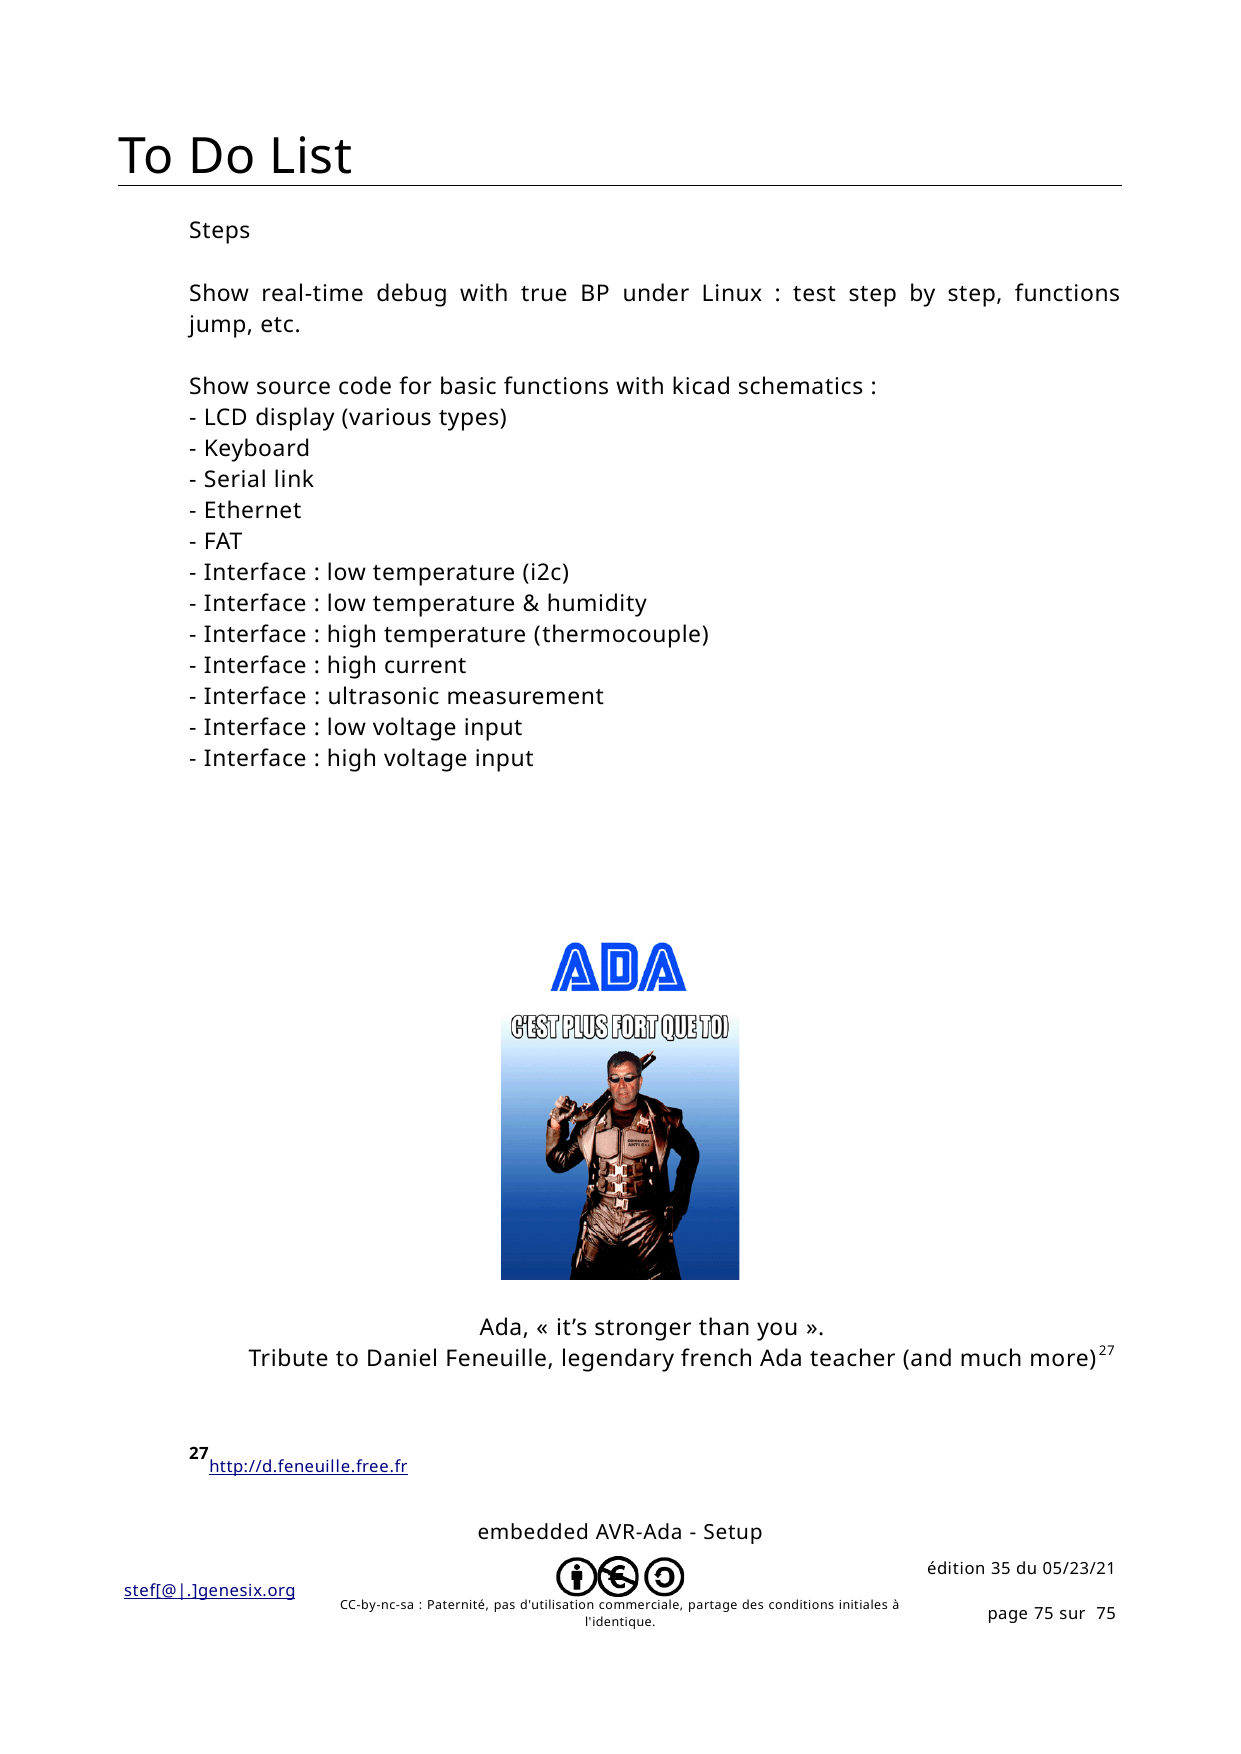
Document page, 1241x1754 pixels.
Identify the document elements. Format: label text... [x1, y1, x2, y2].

text - Interface : high current [189, 649, 1122, 680]
text http://d.feneuille.free.fr [189, 1442, 1122, 1481]
text - Interface : low temperature & humidity [189, 587, 1122, 618]
text - Interface : low temperature (i2c) [189, 556, 1122, 587]
text - Interface : low voltage input [189, 711, 1122, 742]
text Tribute to Daniel Feneuille, legendary french Ada teacher (and much more) [189, 1342, 1122, 1373]
text - Interface : high voltage input [189, 742, 1122, 773]
picture [643, 1556, 685, 1597]
text Steps [189, 214, 1122, 245]
picture [555, 1556, 639, 1597]
text - Serial link [189, 463, 1122, 494]
text - FAT [189, 525, 1122, 556]
text - Ethernet [189, 494, 1122, 525]
text Ada, « it’s stronger than you ». [189, 1311, 1122, 1342]
text Show real-time debug with true BP under Linux : test step by step, functions jump, etc. [189, 276, 1122, 338]
picture [501, 928, 740, 1280]
text - Keyboard [189, 432, 1122, 463]
text - Interface : ultrasonic measurement [189, 680, 1122, 711]
text Show source code for basic functions with kicad schematics : [189, 369, 1122, 401]
text - LCD display (various types) [189, 401, 1122, 432]
subtitle To Do List [118, 118, 1122, 185]
text - Interface : high temperature (thermocouple) [189, 618, 1122, 649]
